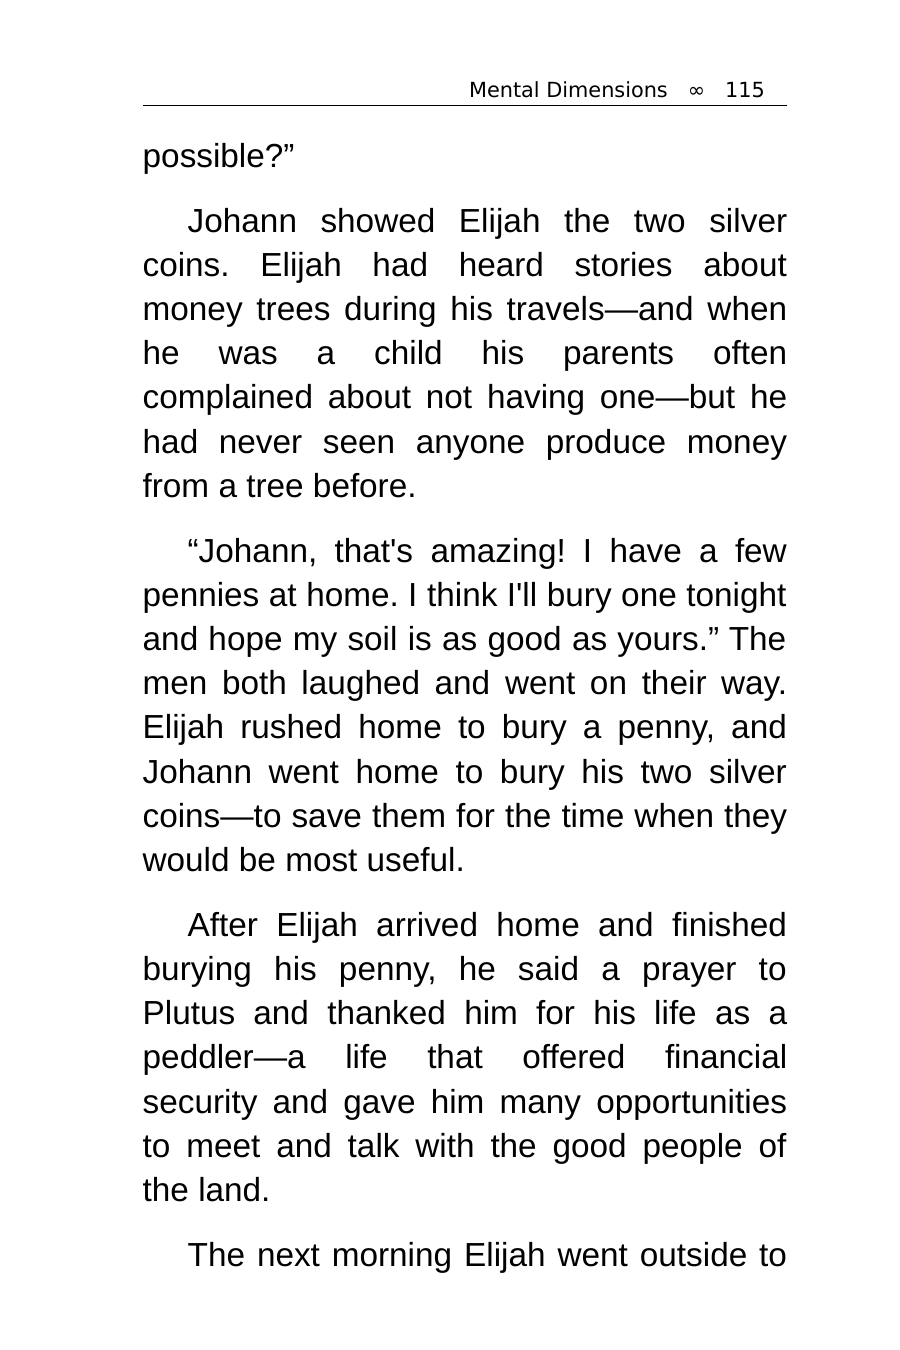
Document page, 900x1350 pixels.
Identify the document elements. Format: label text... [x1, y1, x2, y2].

text The next morning Elijah went outside to [142, 1235, 787, 1273]
text possible?” [142, 136, 787, 174]
text After Elijah arrived home and finished burying his penny, he said a prayer to Plutus and thanked him for his life as a peddler—a life that offered financial security and gave him many opportunities to meet and talk with the good people of the land. [142, 905, 787, 1208]
text “Johann, that's amazing! I have a few pennies at home. I think I'll bury one tonight and hope my soil is as good as yours.” The men both laughed and went on their way. Elijah rushed home to bury a penny, and Johann went home to bury his two silver coins—to save them for the time when they would be most useful. [142, 531, 787, 878]
text Johann showed Elijah the two silver coins. Elijah had heard stories about money trees during his travels—and when he was a child his parents often complained about not having one—but he had never seen anyone produce money from a tree before. [142, 201, 787, 504]
